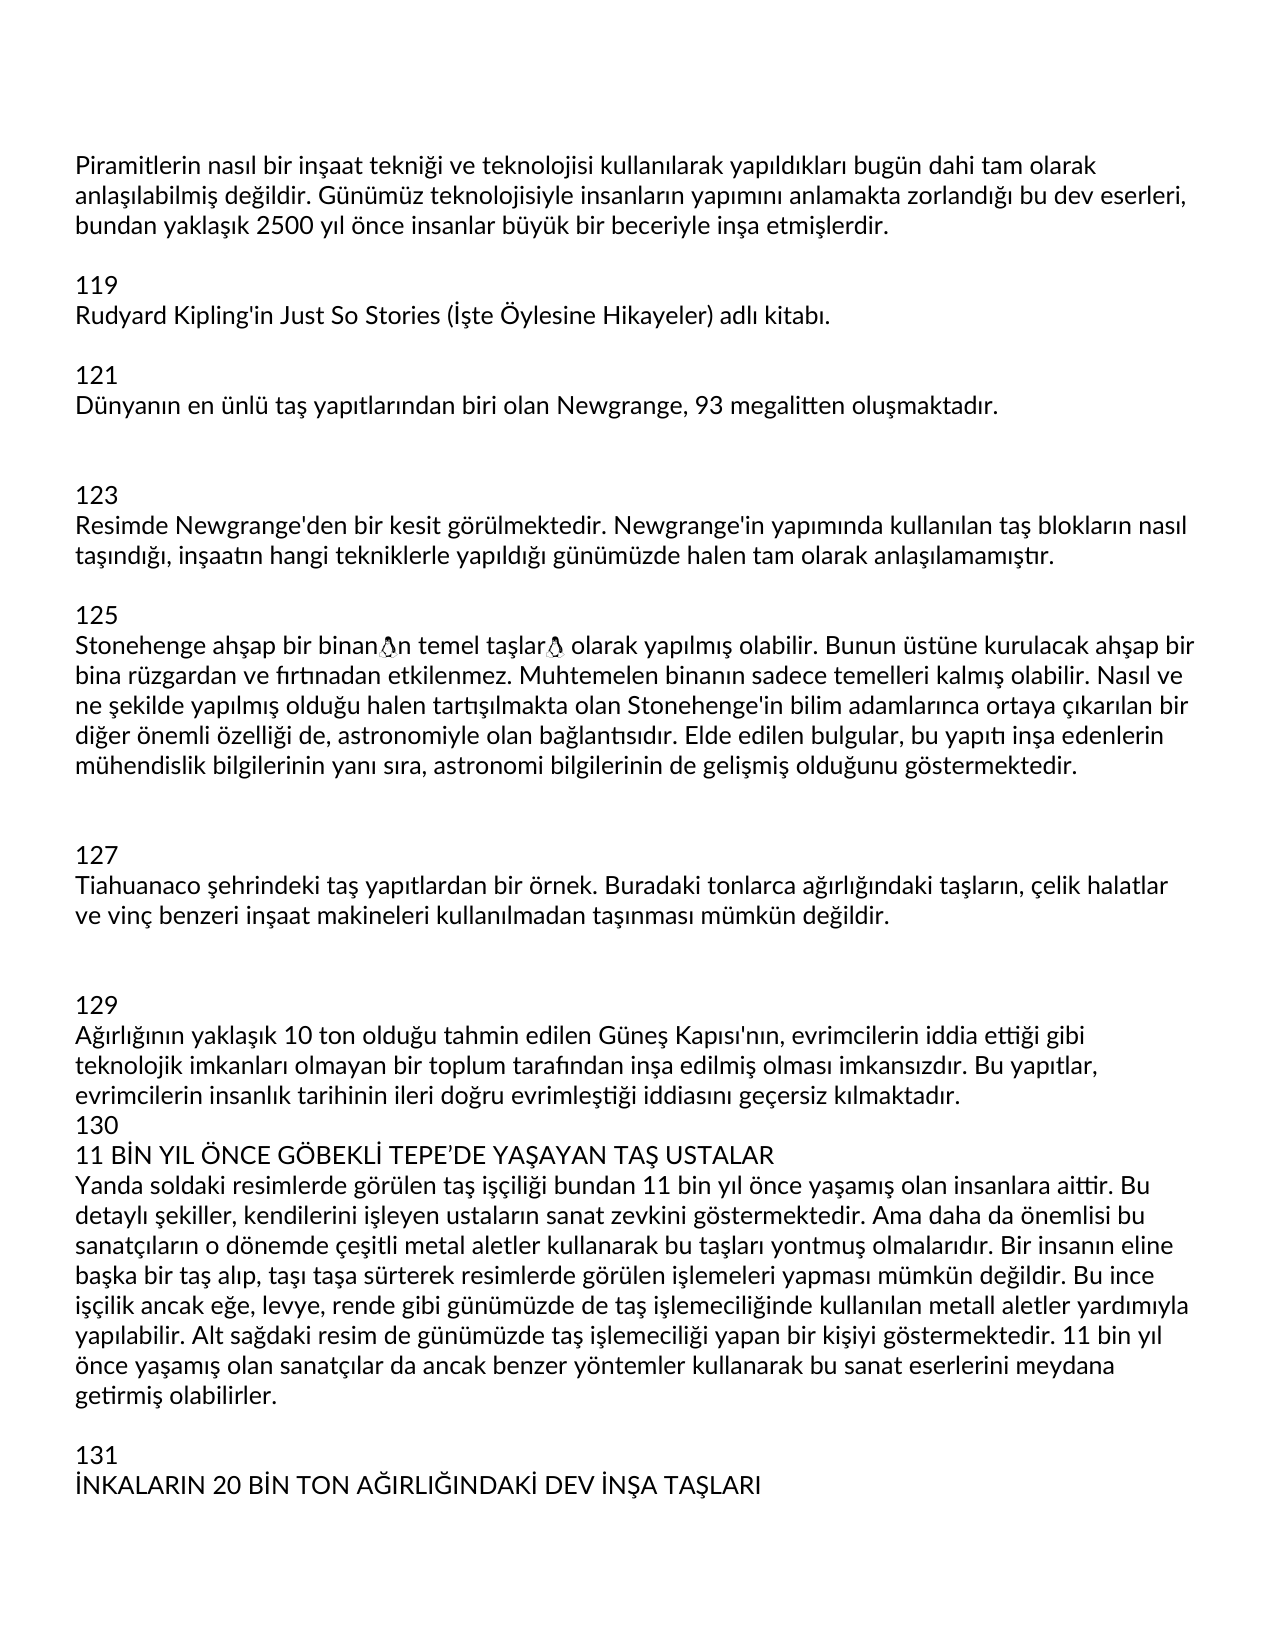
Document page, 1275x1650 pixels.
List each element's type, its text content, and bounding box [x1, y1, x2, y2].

text Dünyanın en ünlü taş yapıtlarından biri olan Newgrange, 93 megalitten oluşmaktadır. [75, 390, 1200, 420]
text Rudyard Kipling'in Just So Stories (İşte Öylesine Hikayeler) adlı kitabı. [75, 300, 1200, 330]
text 119 [75, 270, 1200, 300]
text 129 [75, 990, 1200, 1020]
text 130 [75, 1110, 1200, 1140]
text 123 [75, 480, 1200, 510]
text Stonehenge ahşap bir binann temel taşlar olarak yapılmış olabilir. Bunun üstüne kurulacak ahşap bir bina rüzgardan ve fırtınadan etkilenmez. Muhtemelen binanın sadece temelleri kalmış olabilir. Nasıl ve ne şekilde yapılmış olduğu halen tartışılmakta olan Stonehenge'in bilim adamlarınca ortaya çıkarılan bir diğer önemli özelliği de, astronomiyle olan bağlantısıdır. Elde edilen bulgular, bu yapıtı inşa edenlerin mühendislik bilgilerinin yanı sıra, astronomi bilgilerinin de gelişmiş olduğunu göstermektedir. [75, 630, 1200, 780]
text Piramitlerin nasıl bir inşaat tekniği ve teknolojisi kullanılarak yapıldıkları bugün dahi tam olarak anlaşılabilmiş değildir. Günümüz teknolojisiyle insanların yapımını anlamakta zorlandığı bu dev eserleri, bundan yaklaşık 2500 yıl önce insanlar büyük bir beceriyle inşa etmişlerdir. [75, 150, 1200, 240]
text 121 [75, 360, 1200, 390]
text Resimde Newgrange'den bir kesit görülmektedir. Newgrange'in yapımında kullanılan taş blokların nasıl taşındığı, inşaatın hangi tekniklerle yapıldığı günümüzde halen tam olarak anlaşılamamıştır. [75, 510, 1200, 570]
text Ağırlığının yaklaşık 10 ton olduğu tahmin edilen Güneş Kapısı'nın, evrimcilerin iddia ettiği gibi teknolojik imkanları olmayan bir toplum tarafından inşa edilmiş olması imkansızdır. Bu yapıtlar, evrimcilerin insanlık tarihinin ileri doğru evrimleştiği iddiasını geçersiz kılmaktadır. [75, 1020, 1200, 1110]
text 11 BİN YIL ÖNCE GÖBEKLİ TEPE’DE YAŞAYAN TAŞ USTALAR [75, 1140, 1200, 1170]
text 131 [75, 1440, 1200, 1470]
text 127 [75, 840, 1200, 870]
text Tiahuanaco şehrindeki taş yapıtlardan bir örnek. Buradaki tonlarca ağırlığındaki taşların, çelik halatlar ve vinç benzeri inşaat makineleri kullanılmadan taşınması mümkün değildir. [75, 870, 1200, 930]
text Yanda soldaki resimlerde görülen taş işçiliği bundan 11 bin yıl önce yaşamış olan insanlara aittir. Bu detaylı şekiller, kendilerini işleyen ustaların sanat zevkini göstermektedir. Ama daha da önemlisi bu sanatçıların o dönemde çeşitli metal aletler kullanarak bu taşları yontmuş olmalarıdır. Bir insanın eline başka bir taş alıp, taşı taşa sürterek resimlerde görülen işlemeleri yapması mümkün değildir. Bu ince işçilik ancak eğe, levye, rende gibi günümüzde de taş işlemeciliğinde kullanılan metall aletler yardımıyla yapılabilir. Alt sağdaki resim de günümüzde taş işlemeciliği yapan bir kişiyi göstermektedir. 11 bin yıl önce yaşamış olan sanatçılar da ancak benzer yöntemler kullanarak bu sanat eserlerini meydana getirmiş olabilirler. [75, 1170, 1200, 1410]
text 125 [75, 600, 1200, 630]
text İNKALARIN 20 BİN TON AĞIRLIĞINDAKİ DEV İNŞA TAŞLARI [75, 1470, 1200, 1500]
